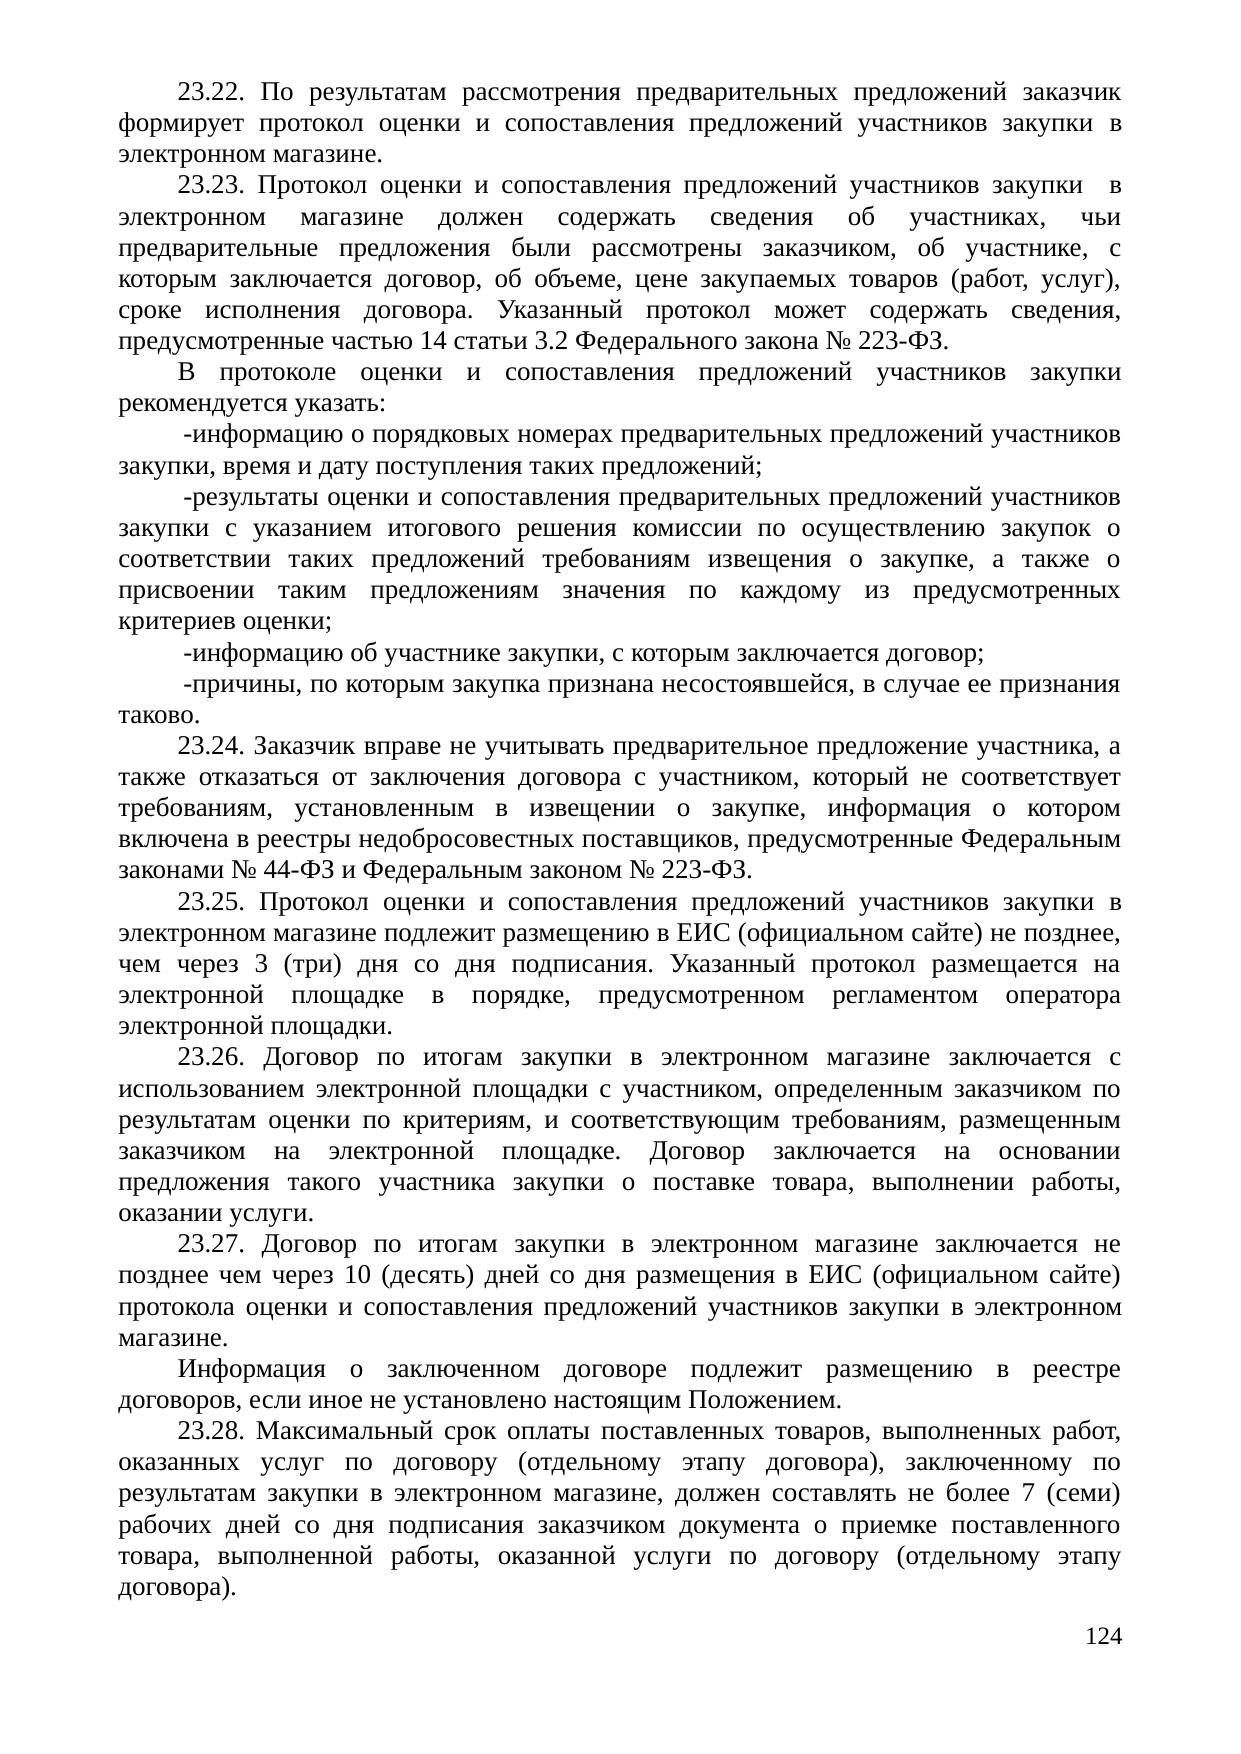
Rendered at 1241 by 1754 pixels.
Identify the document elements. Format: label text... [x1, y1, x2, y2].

list 23.28. Максимальный срок оплаты поставленных товаров, выполненных работ, оказанных услуг по договору (отдельному этапу договора), заключенному по результатам закупки в электронном магазине, должен составлять не более 7 (семи) рабочих дней со дня подписания заказчиком документа о приемке поставленного товара, выполненной работы, оказанной услуги по договору (отдельному этапу договора). [118, 1414, 1122, 1601]
text Информация о заключенном договоре подлежит размещению в реестре договоров, если иное не установлено настоящим Положением. [118, 1352, 1122, 1414]
list 23.27. Договор по итогам закупки в электронном магазине заключается не позднее чем через 10 (десять) дней со дня размещения в ЕИС (официальном сайте) протокола оценки и сопоставления предложений участников закупки в электронном магазине. [118, 1227, 1122, 1352]
text -информацию о порядковых номерах предварительных предложений участников закупки, время и дату поступления таких предложений; [118, 418, 1122, 480]
list В протоколе оценки и сопоставления предложений участников закупки рекомендуется указать: [118, 355, 1122, 418]
text -результаты оценки и сопоставления предварительных предложений участников закупки с указанием итогового решения комиссии по осуществлению закупок о соответствии таких предложений требованиям извещения о закупке, а также о присвоении таким предложениям значения по каждому из предусмотренных критериев оценки; [118, 480, 1122, 636]
text -информацию об участнике закупки, с которым заключается договор; [118, 636, 1122, 667]
list 23.26. Договор по итогам закупки в электронном магазине заключается с использованием электронной площадки с участником, определенным заказчиком по результатам оценки по критериям, и соответствующим требованиям, размещенным заказчиком на электронной площадке. Договор заключается на основании предложения такого участника закупки о поставке товара, выполнении работы, оказании услуги. [118, 1041, 1122, 1227]
list 23.25. Протокол оценки и сопоставления предложений участников закупки в электронном магазине подлежит размещению в ЕИС (официальном сайте) не позднее, чем через 3 (три) дня со дня подписания. Указанный протокол размещается на электронной площадке в порядке, предусмотренном регламентом оператора электронной площадки. [118, 885, 1122, 1041]
list 23.23. Протокол оценки и сопоставления предложений участников закупки в электронном магазине должен содержать сведения об участниках, чьи предварительные предложения были рассмотрены заказчиком, об участнике, с которым заключается договор, об объеме, цене закупаемых товаров (работ, услуг), сроке исполнения договора. Указанный протокол может содержать сведения, предусмотренные частью 14 статьи 3.2 Федерального закона № 223-ФЗ. [118, 168, 1122, 355]
text 23.24. Заказчик вправе не учитывать предварительное предложение участника, а также отказаться от заключения договора с участником, который не соответствует требованиям, установленным в извещении о закупке, информация о котором включена в реестры недобросовестных поставщиков, предусмотренные Федеральным законами № 44-ФЗ и Федеральным законом № 223-ФЗ. [118, 729, 1122, 885]
text -причины, по которым закупка признана несостоявшейся, в случае ее признания таково. [118, 667, 1122, 729]
list 23.22. По результатам рассмотрения предварительных предложений заказчик формирует протокол оценки и сопоставления предложений участников закупки в электронном магазине. [118, 75, 1122, 168]
